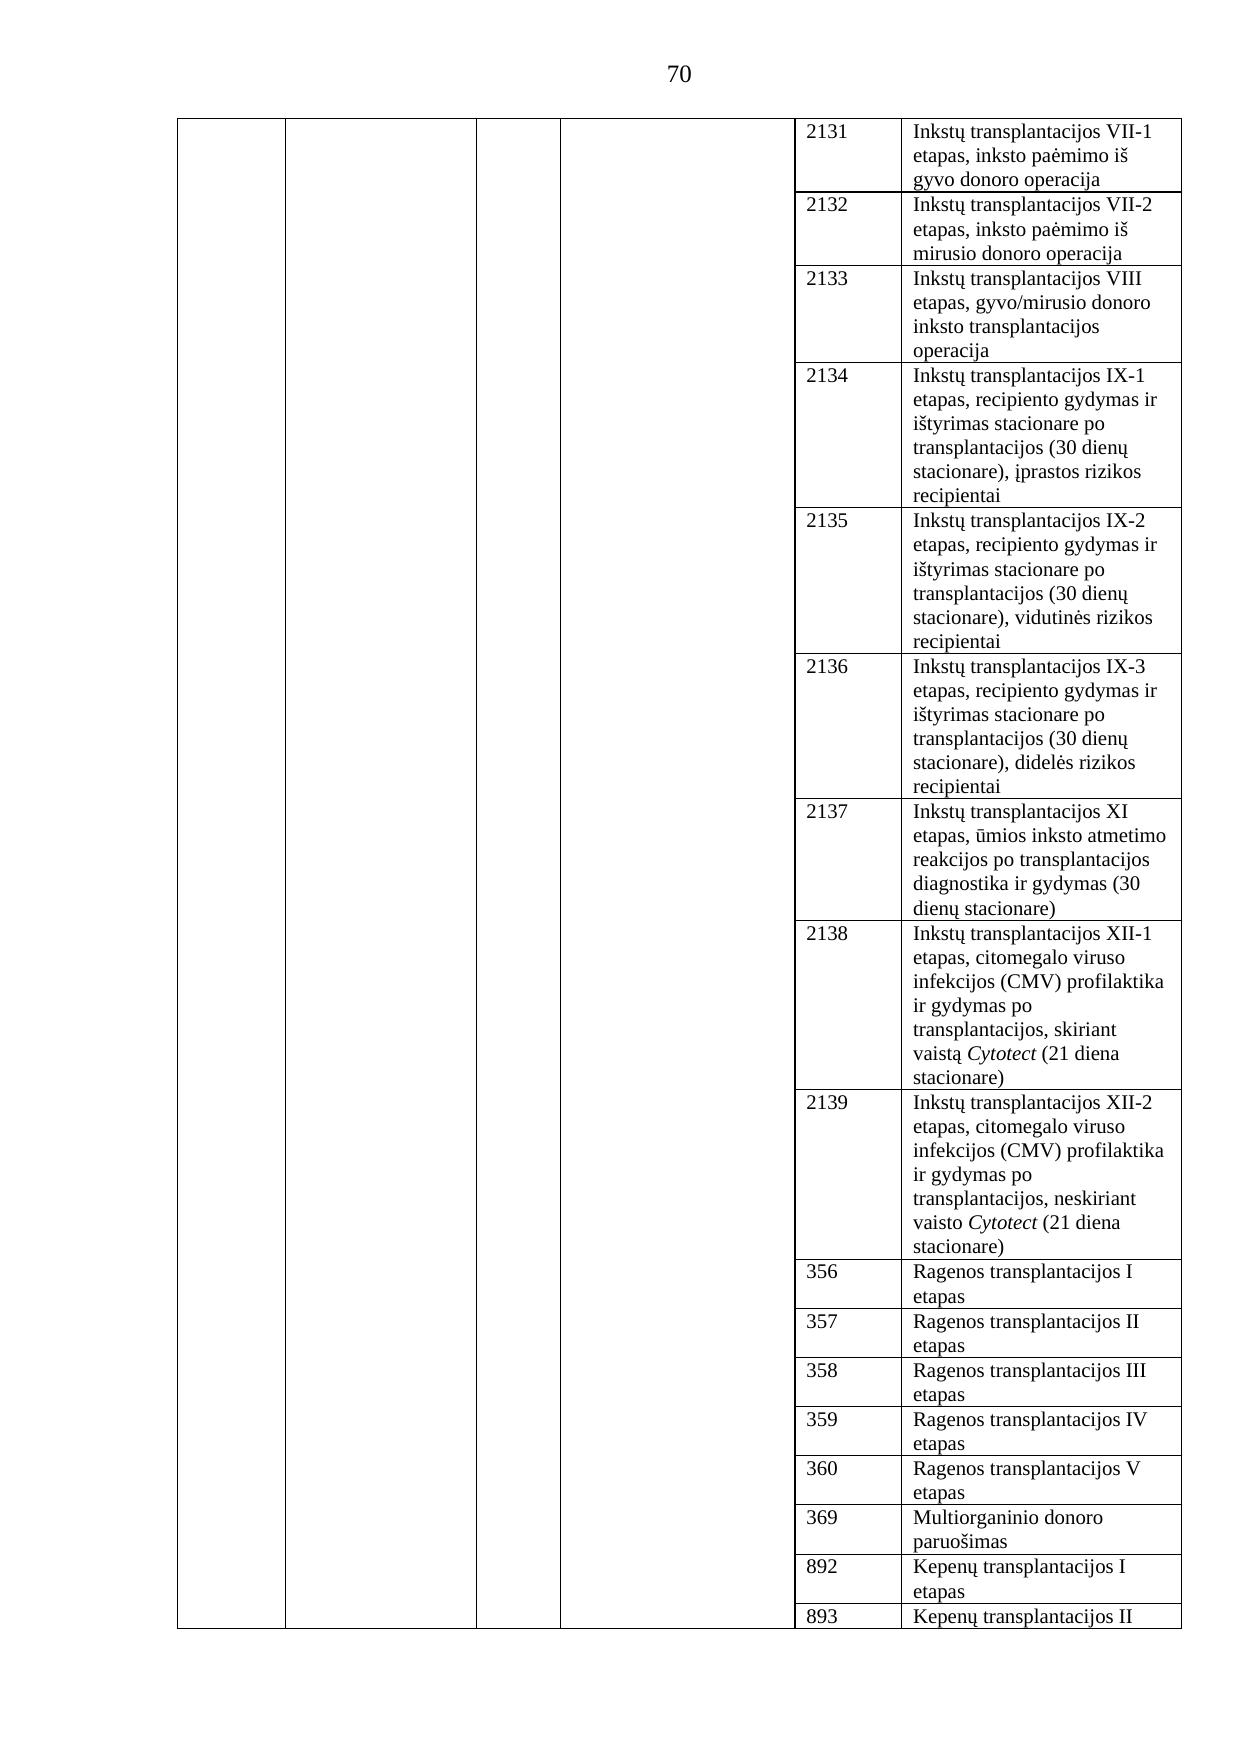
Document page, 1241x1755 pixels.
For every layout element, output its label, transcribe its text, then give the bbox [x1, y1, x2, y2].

table_cell [561, 119, 794, 1628]
table_cell 2139 [796, 1090, 901, 1258]
table_cell 893 [796, 1604, 901, 1628]
table_cell Inkstų transplantacijos XI etapas, ūmios inksto atmetimo reakcijos po transplantacijos diagnostika ir gydymas (30 dienų stacionare) [902, 799, 1181, 919]
table_cell Multiorganinio donoro paruošimas [902, 1505, 1181, 1553]
table_cell Inkstų transplantacijos VIII etapas, gyvo/mirusio donoro inksto transplantacijos operacija [902, 266, 1181, 362]
table_cell 892 [796, 1555, 901, 1603]
table_cell 2138 [796, 921, 901, 1089]
table_cell Inkstų transplantacijos IX-1 etapas, recipiento gydymas ir ištyrimas stacionare po transplantacijos (30 dienų stacionare), įprastos rizikos recipientai [902, 363, 1181, 507]
table_cell 2132 [796, 193, 901, 264]
table_cell [178, 119, 285, 1628]
table_cell 2133 [796, 266, 901, 362]
table_cell Inkstų transplantacijos VII-1 etapas, inksto paėmimo iš gyvo donoro operacija [902, 119, 1181, 191]
table_cell Ragenos transplantacijos I etapas [902, 1260, 1181, 1308]
table_cell 369 [796, 1505, 901, 1553]
table_cell [477, 119, 560, 1628]
table_cell Inkstų transplantacijos XII-2 etapas, citomegalo viruso infekcijos (CMV) profilaktika ir gydymas po transplantacijos, neskiriant vaisto Cytotect (21 diena stacionare) [902, 1090, 1181, 1258]
table_cell 356 [796, 1260, 901, 1308]
table_cell 357 [796, 1309, 901, 1357]
table_cell 2135 [796, 508, 901, 653]
table_cell Kepenų transplantacijos I etapas [902, 1555, 1181, 1603]
table_cell [286, 119, 476, 1628]
table_cell Ragenos transplantacijos II etapas [902, 1309, 1181, 1357]
table_cell 2136 [796, 654, 901, 798]
table_cell Inkstų transplantacijos IX-2 etapas, recipiento gydymas ir ištyrimas stacionare po transplantacijos (30 dienų stacionare), vidutinės rizikos recipientai [902, 508, 1181, 653]
table_cell 2131 [796, 119, 901, 191]
table_cell Ragenos transplantacijos III etapas [902, 1358, 1181, 1406]
table_cell Kepenų transplantacijos II [902, 1604, 1181, 1628]
table_cell 359 [796, 1407, 901, 1455]
table_cell 358 [796, 1358, 901, 1406]
table_cell Inkstų transplantacijos VII-2 etapas, inksto paėmimo iš mirusio donoro operacija [902, 193, 1181, 264]
table_cell Ragenos transplantacijos V etapas [902, 1456, 1181, 1504]
table_cell 2137 [796, 799, 901, 919]
table_cell 360 [796, 1456, 901, 1504]
table_cell Ragenos transplantacijos IV etapas [902, 1407, 1181, 1455]
table_cell Inkstų transplantacijos XII-1 etapas, citomegalo viruso infekcijos (CMV) profilaktika ir gydymas po transplantacijos, skiriant vaistą Cytotect (21 diena stacionare) [902, 921, 1181, 1089]
table_cell 2134 [796, 363, 901, 507]
table_cell Inkstų transplantacijos IX-3 etapas, recipiento gydymas ir ištyrimas stacionare po transplantacijos (30 dienų stacionare), didelės rizikos recipientai [902, 654, 1181, 798]
